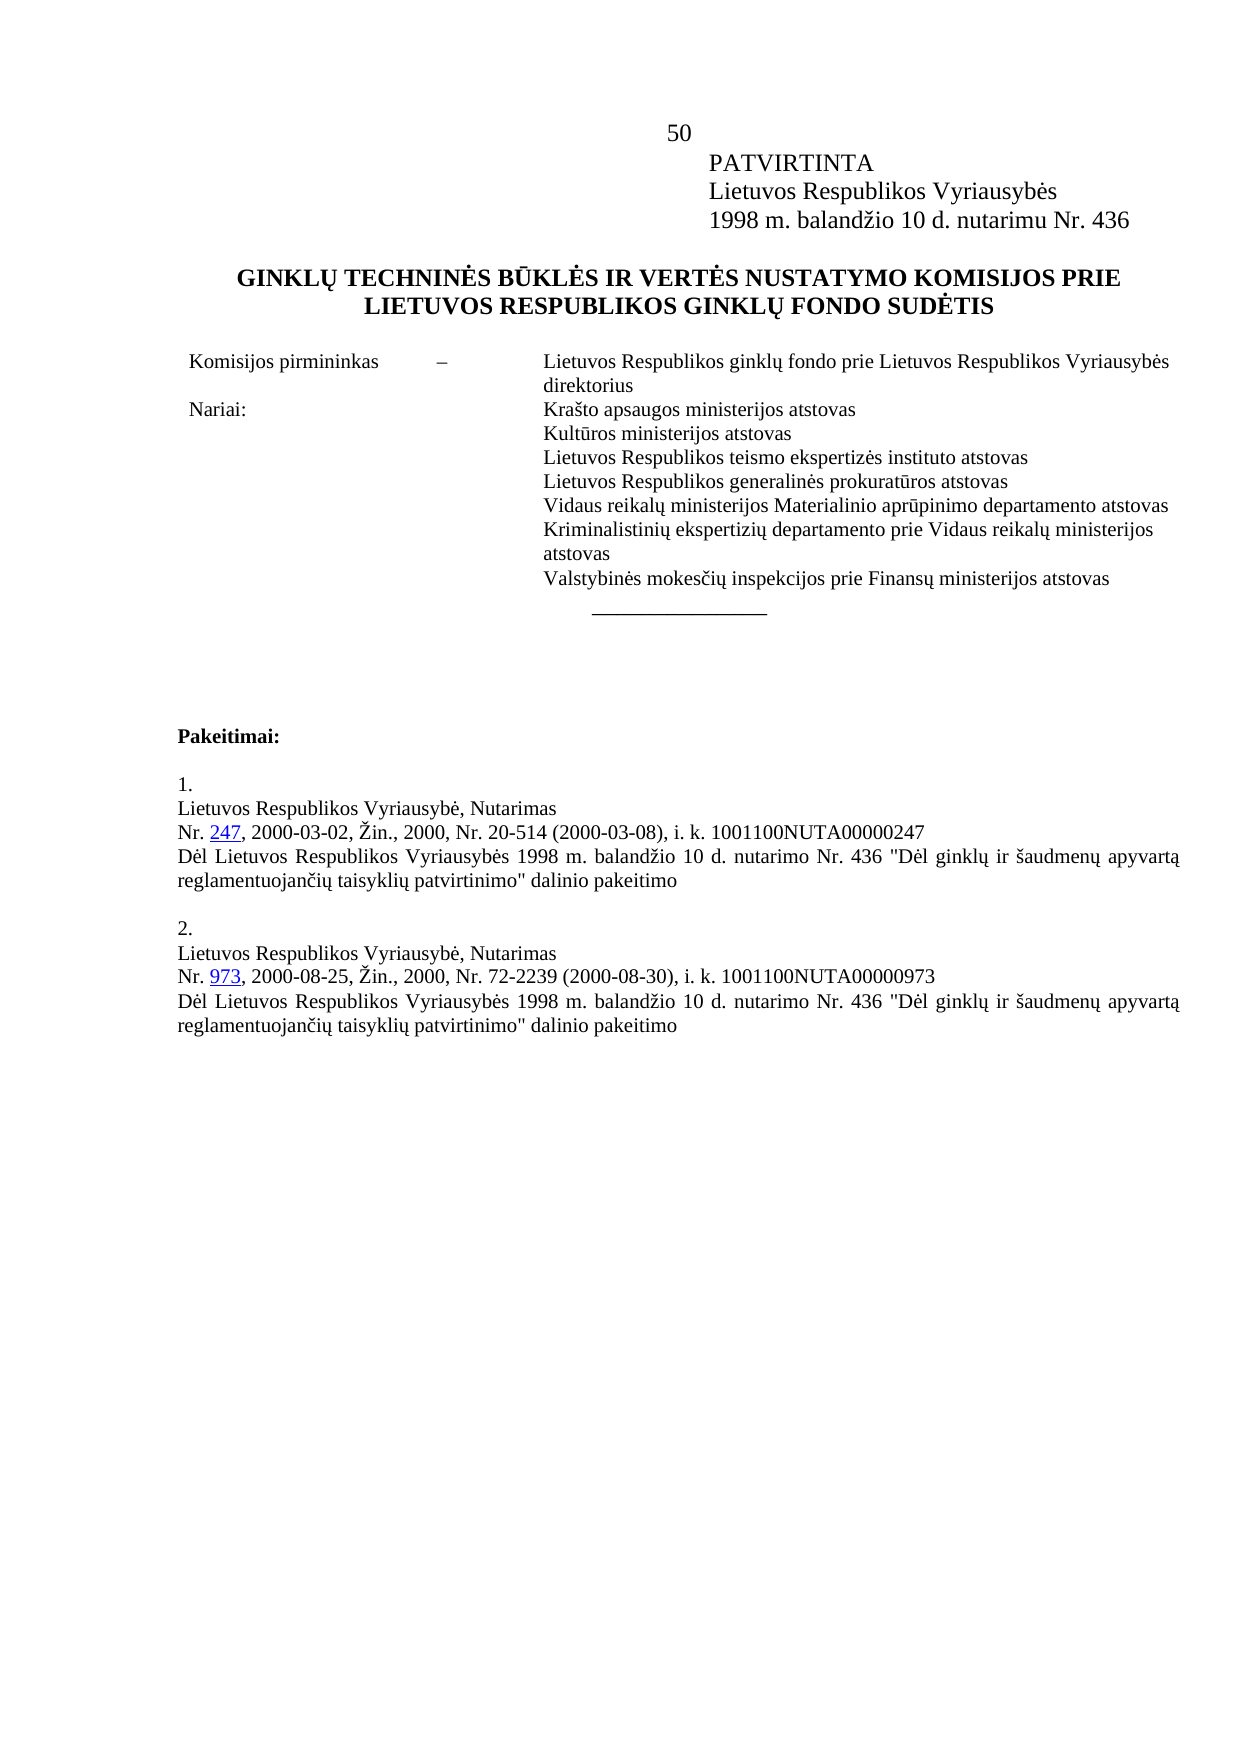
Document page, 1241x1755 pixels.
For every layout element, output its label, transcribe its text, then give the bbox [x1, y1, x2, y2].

text ______________ [177, 589, 1181, 618]
table_header – [425, 349, 532, 397]
text Nr. 973, 2000-08-25, Žin., 2000, Nr. 72-2239 (2000-08-30), i. k. 1001100NUTA00000973 [177, 964, 1181, 988]
text 2. [177, 916, 1181, 940]
text Pakeitimai: [177, 724, 1181, 748]
table_cell Nariai: [177, 397, 425, 589]
table_cell Krašto apsaugos ministerijos atstovas Kultūros ministerijos atstovas Lietuvos Respublikos teismo ekspertizės instituto atstovas Lietuvos Respublikos generalinės prokuratūros atstovas Vidaus reikalų ministerijos Materialinio aprūpinimo departamento atstovas Kriminalistinių ekspertizių departamento prie Vidaus reikalų ministerijos atstovas Valstybinės mokesčių inspekcijos prie Finansų ministerijos atstovas [532, 397, 1181, 589]
text Ginklų techninės būklės ir vertės nustatymo komisijos prie Lietuvos Respublikos ginklų fondo sudėtis [177, 263, 1181, 320]
text Lietuvos Respublikos Vyriausybė, Nutarimas [177, 796, 1181, 820]
text Lietuvos Respublikos Vyriausybė, Nutarimas [177, 940, 1181, 964]
text PATVIRTINTA [709, 148, 1181, 176]
table_cell [425, 397, 532, 589]
text Nr. 247, 2000-03-02, Žin., 2000, Nr. 20-514 (2000-03-08), i. k. 1001100NUTA00000247 [177, 820, 1181, 844]
text Lietuvos Respublikos Vyriausybės [177, 176, 1181, 205]
text Dėl Lietuvos Respublikos Vyriausybės 1998 m. balandžio 10 d. nutarimo Nr. 436 "Dėl ginklų ir šaudmenų apyvartą reglamentuojančių taisyklių patvirtinimo" dalinio pakeitimo [177, 844, 1181, 892]
table_header Lietuvos Respublikos ginklų fondo prie Lietuvos Respublikos Vyriausybės direktorius [532, 349, 1181, 397]
text 1998 m. balandžio 10 d. nutarimu Nr. 436 [177, 205, 1181, 234]
table_header Komisijos pirmininkas [177, 349, 425, 397]
text Dėl Lietuvos Respublikos Vyriausybės 1998 m. balandžio 10 d. nutarimo Nr. 436 "Dėl ginklų ir šaudmenų apyvartą reglamentuojančių taisyklių patvirtinimo" dalinio pakeitimo [177, 988, 1181, 1037]
text 1. [177, 772, 1181, 796]
